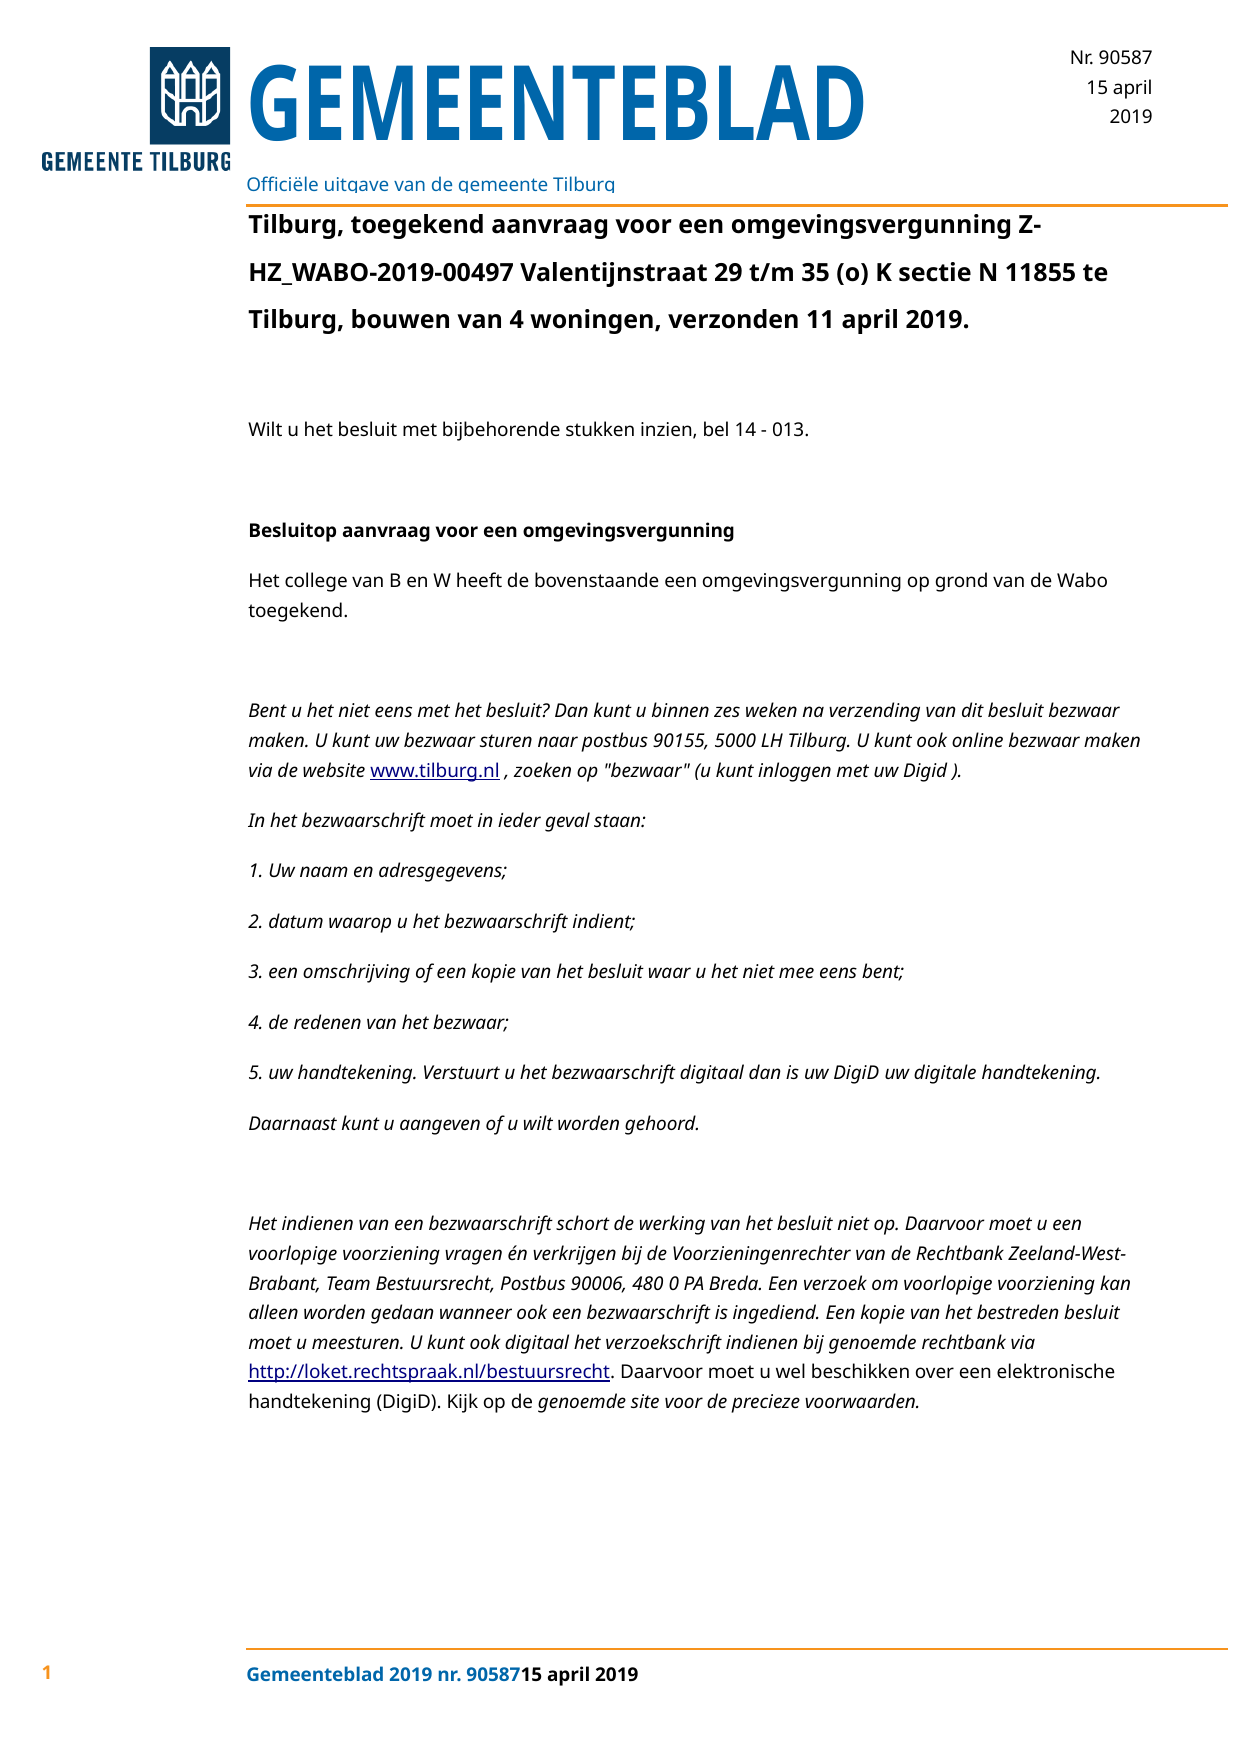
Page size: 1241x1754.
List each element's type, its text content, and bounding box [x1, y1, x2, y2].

text 2. datum waarop u het bezwaarschrift indient; [248, 908, 1152, 934]
text Het college van B en W heeft de bovenstaande een omgevingsvergunning op grond van de Wabo toegekend. [248, 567, 1152, 622]
text 3. een omschrijving of een kopie van het besluit waar u het niet mee eens bent; [248, 958, 1152, 984]
text Besluitop aanvraag voor een omgevingsvergunning [248, 517, 1152, 542]
picture [41, 47, 231, 172]
text 4. de redenen van het bezwaar; [248, 1009, 1152, 1034]
text Wilt u het besluit met bijbehorende stukken inzien, bel 14 - 013. [248, 416, 1152, 442]
text 5. uw handtekening. Verstuurt u het bezwaarschrift digitaal dan is uw DigiD uw digitale handtekening. [248, 1059, 1152, 1085]
text Het indienen van een bezwaarschrift schort de werking van het besluit niet op. Daarvoor moet u een voorlopige voorziening vragen én verkrijgen bij de Voorzieningenrechter van de Rechtbank Zeeland-West-Brabant, Team Bestuursrecht, Postbus 90006, 480 0 PA Breda. Een verzoek om voorlopige voorziening kan alleen worden gedaan wanneer ook een bezwaarschrift is ingediend. Een kopie van het bestreden besluit moet u meesturen. U kunt ook digitaal het verzoekschrift indienen bij genoemde rechtbank via http://loket.rechtspraak.nl/bestuursrecht. Daarvoor moet u wel beschikken over een elektronische handtekening (DigiD). Kijk op de genoemde site voor de precieze voorwaarden. [248, 1211, 1152, 1414]
text Daarnaast kunt u aangeven of u wilt worden gehoord. [248, 1110, 1152, 1135]
text Tilburg, toegekend aanvraag voor een omgevingsvergunning Z-HZ_WABO-2019-00497 Valentijnstraat 29 t/m 35 (o) K sectie N 11855 te Tilburg, bouwen van 4 woningen, verzonden 11 april 2019. [248, 207, 1152, 336]
text 1. Uw naam en adresgegevens; [248, 858, 1152, 883]
text Bent u het niet eens met het besluit? Dan kunt u binnen zes weken na verzending van dit besluit bezwaar maken. U kunt uw bezwaar sturen naar postbus 90155, 5000 LH Tilburg. U kunt ook online bezwaar maken via de website www.tilburg.nl , zoeken op "bezwaar" (u kunt inloggen met uw Digid ). [248, 698, 1152, 782]
text In het bezwaarschrift moet in ieder geval staan: [248, 807, 1152, 833]
